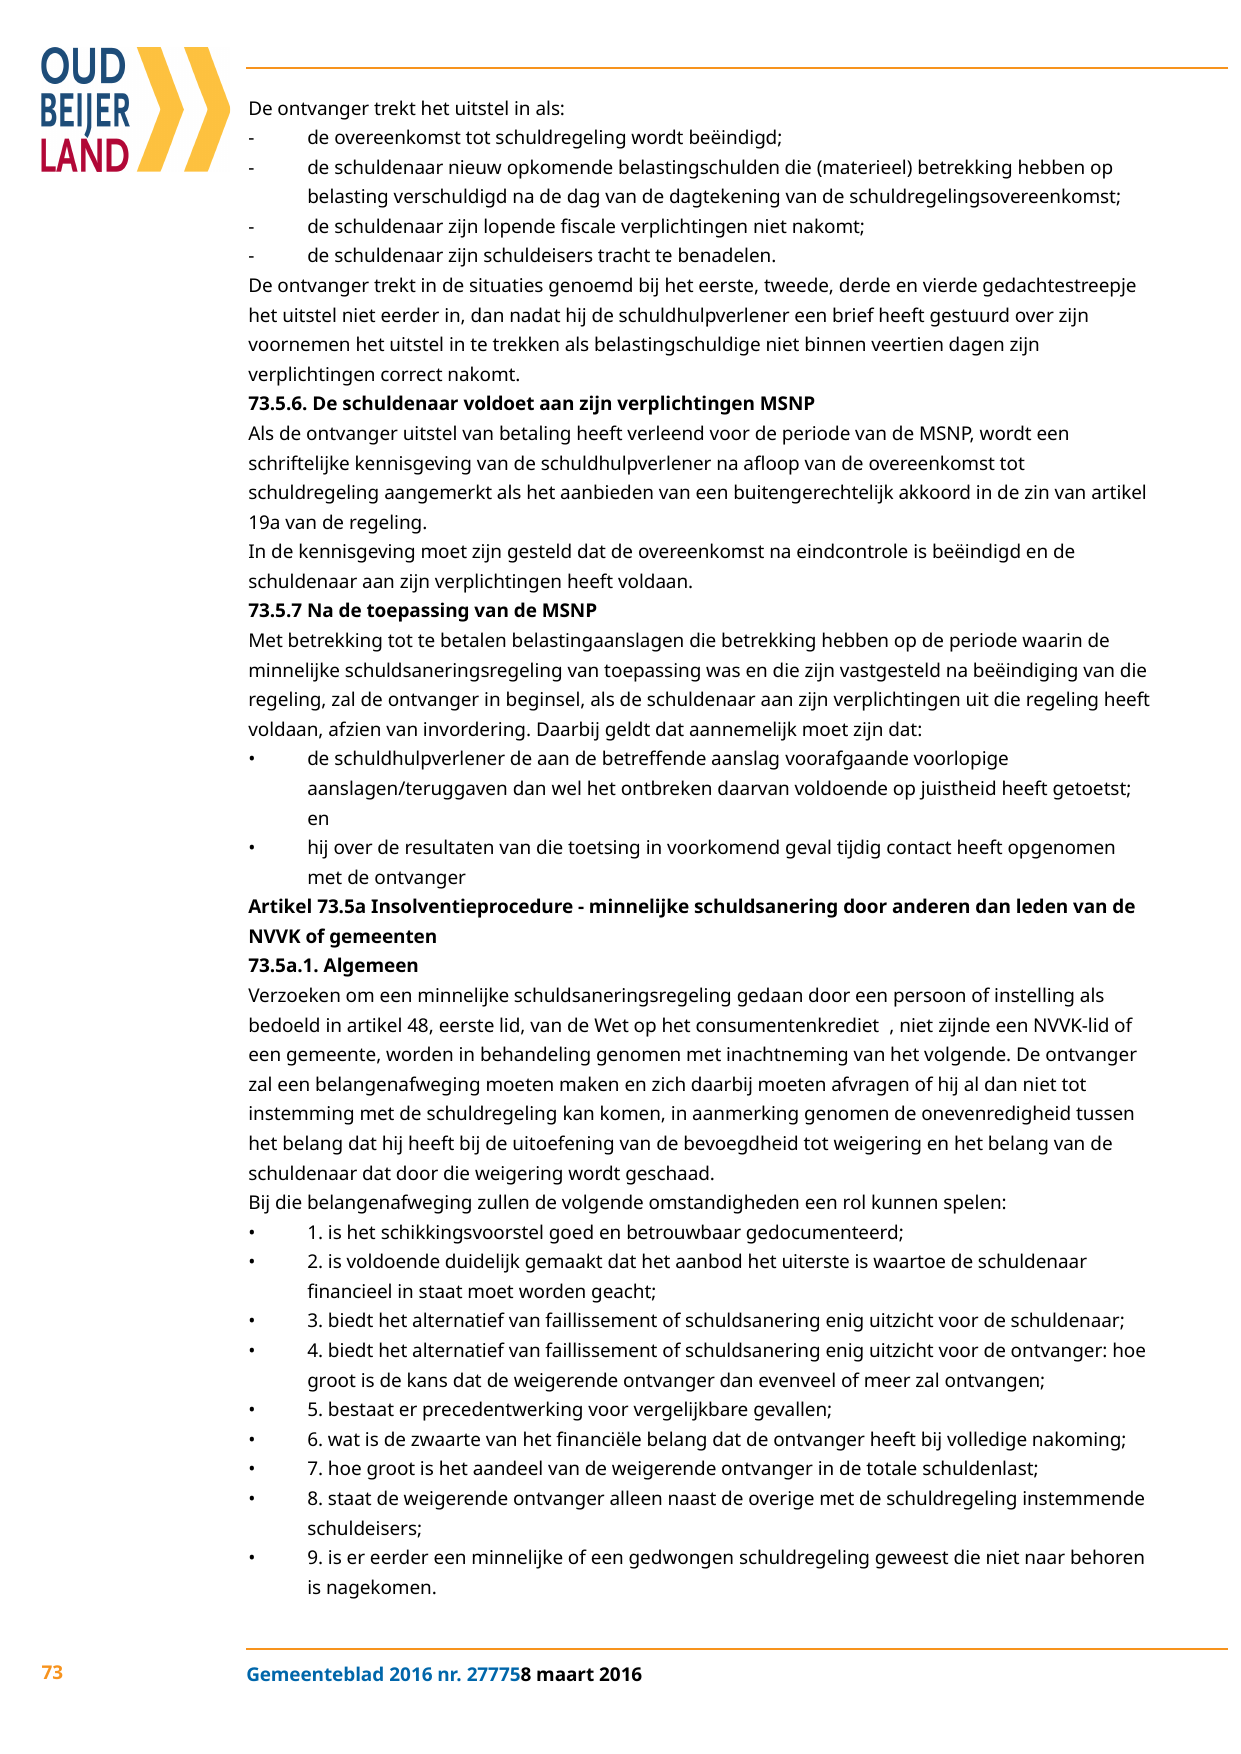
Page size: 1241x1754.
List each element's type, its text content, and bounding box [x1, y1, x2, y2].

list 8. staat de weigerende ontvanger alleen naast de overige met de schuldregeling instemmende schuldeisers; [248, 1485, 1152, 1541]
list de schuldenaar zijn schuldeisers tracht te benadelen. [248, 243, 1152, 268]
list 1. is het schikkingsvoorstel goed en betrouwbaar gedocumenteerd; [248, 1219, 1152, 1245]
text 73.5.7 Na de toepassing van de MSNP [248, 598, 1152, 623]
list 6. wat is de zwaarte van het financiële belang dat de ontvanger heeft bij volledige nakoming; [248, 1426, 1152, 1452]
text Als de ontvanger uitstel van betaling heeft verleend voor de periode van de MSNP, wordt een schriftelijke kennisgeving van de schuldhulpverlener na afloop van de overeenkomst tot schuldregeling aangemerkt als het aanbieden van een buitengerechtelijk akkoord in de zin van artikel 19a van de regeling. [248, 420, 1152, 535]
list 5. bestaat er precedentwerking voor vergelijkbare gevallen; [248, 1396, 1152, 1422]
list de schuldhulpverlener de aan de betreffende aanslag voorafgaande voorlopige aanslagen/teruggaven dan wel het ontbreken daarvan voldoende op juistheid heeft getoetst; en [248, 746, 1152, 831]
text 73.5a.1. Algemeen [248, 953, 1152, 978]
list hij over de resultaten van die toetsing in voorkomend geval tijdig contact heeft opgenomen met de ontvanger [248, 834, 1152, 890]
list de overeenkomst tot schuldregeling wordt beëindigd; [248, 124, 1152, 150]
text De ontvanger trekt in de situaties genoemd bij het eerste, tweede, derde en vierde gedachtestreepje het uitstel niet eerder in, dan nadat hij de schuldhulpverlener een brief heeft gestuurd over zijn voornemen het uitstel in te trekken als belastingschuldige niet binnen veertien dagen zijn verplichtingen correct nakomt. [248, 272, 1152, 387]
list 2. is voldoende duidelijk gemaakt dat het aanbod het uiterste is waartoe de schuldenaar financieel in staat moet worden geacht; [248, 1248, 1152, 1304]
list 4. biedt het alternatief van faillissement of schuldsanering enig uitzicht voor de ontvanger: hoe groot is de kans dat de weigerende ontvanger dan evenveel of meer zal ontvangen; [248, 1337, 1152, 1393]
list 9. is er eerder een minnelijke of een gedwongen schuldregeling geweest die niet naar behoren is nagekomen. [248, 1544, 1152, 1600]
text Artikel 73.5a Insolventieprocedure - minnelijke schuldsanering door anderen dan leden van de NVVK of gemeenten [248, 893, 1152, 949]
list de schuldenaar nieuw opkomende belastingschulden die (materieel) betrekking hebben op belasting verschuldigd na de dag van de dagtekening van de schuldregelingsovereenkomst; [248, 154, 1152, 209]
list 7. hoe groot is het aandeel van de weigerende ontvanger in de totale schuldenlast; [248, 1456, 1152, 1481]
picture [41, 47, 231, 172]
text De ontvanger trekt het uitstel in als: [248, 95, 1152, 121]
text Bij die belangenafweging zullen de volgende omstandigheden een rol kunnen spelen: [248, 1189, 1152, 1215]
text In de kennisgeving moet zijn gesteld dat de overeenkomst na eindcontrole is beëindigd en de schuldenaar aan zijn verplichtingen heeft voldaan. [248, 538, 1152, 594]
text 73.5.6. De schuldenaar voldoet aan zijn verplichtingen MSNP [248, 391, 1152, 416]
text Verzoeken om een minnelijke schuldsaneringsregeling gedaan door een persoon of instelling als bedoeld in artikel 48, eerste lid, van de Wet op het consumentenkrediet , niet zijnde een NVVK-lid of een gemeente, worden in behandeling genomen met inachtneming van het volgende. De ontvanger zal een belangenafweging moeten maken en zich daarbij moeten afvragen of hij al dan niet tot instemming met de schuldregeling kan komen, in aanmerking genomen de onevenredigheid tussen het belang dat hij heeft bij de uitoefening van de bevoegdheid tot weigering en het belang van de schuldenaar dat door die weigering wordt geschaad. [248, 982, 1152, 1186]
list de schuldenaar zijn lopende fiscale verplichtingen niet nakomt; [248, 213, 1152, 239]
list 3. biedt het alternatief van faillissement of schuldsanering enig uitzicht voor de schuldenaar; [248, 1308, 1152, 1333]
text Met betrekking tot te betalen belastingaanslagen die betrekking hebben op de periode waarin de minnelijke schuldsaneringsregeling van toepassing was en die zijn vastgesteld na beëindiging van die regeling, zal de ontvanger in beginsel, als de schuldenaar aan zijn verplichtingen uit die regeling heeft voldaan, afzien van invordering. Daarbij geldt dat aannemelijk moet zijn dat: [248, 627, 1152, 742]
